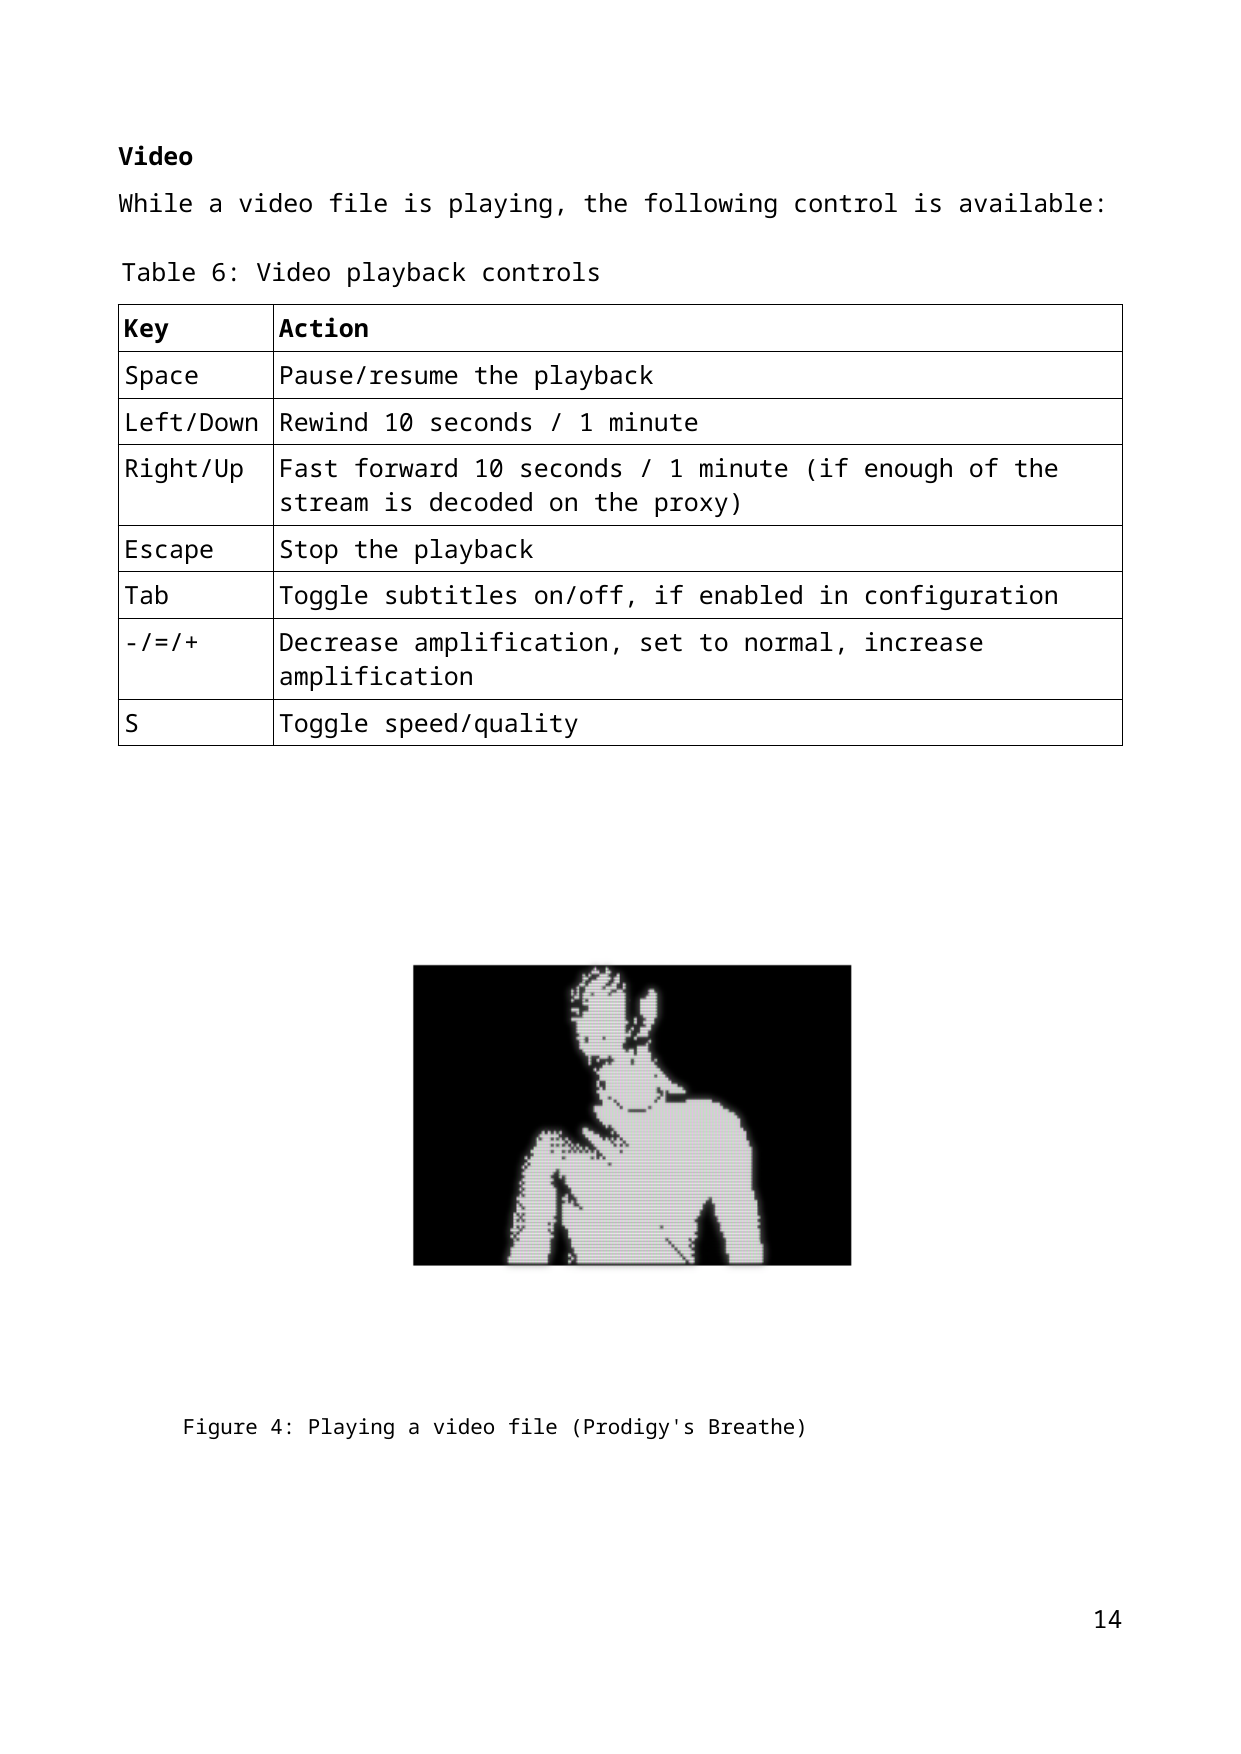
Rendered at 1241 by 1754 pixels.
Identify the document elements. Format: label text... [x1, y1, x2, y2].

text While a video file is playing, the following control is available: [118, 186, 1122, 219]
table_cell Escape [119, 526, 273, 571]
subtitle Video [118, 139, 1122, 173]
table_cell Tab [119, 572, 273, 618]
table_cell Right/Up [119, 445, 273, 525]
table_cell Pause/resume the playback [274, 352, 1122, 397]
table_cell Decrease amplification, set to normal, increase amplification [274, 619, 1122, 698]
picture [182, 812, 1058, 1413]
text Figure 4: Playing a video file (Prodigy's Breathe) [183, 1413, 1058, 1441]
text Table 6: Video playback controls [118, 252, 1122, 292]
table_cell -/=/+ [119, 619, 273, 698]
table_cell Toggle subtitles on/off, if enabled in configuration [274, 572, 1122, 618]
table_cell Toggle speed/quality [274, 700, 1122, 745]
table_cell Left/Down [119, 399, 273, 444]
table_cell Fast forward 10 seconds / 1 minute (if enough of the stream is decoded on the proxy) [274, 445, 1122, 525]
table_cell Stop the playback [274, 526, 1122, 571]
table_cell Space [119, 352, 273, 397]
table_cell Rewind 10 seconds / 1 minute [274, 399, 1122, 444]
table_header Key [119, 305, 273, 351]
table_cell S [119, 700, 273, 745]
table_header Action [274, 305, 1122, 351]
